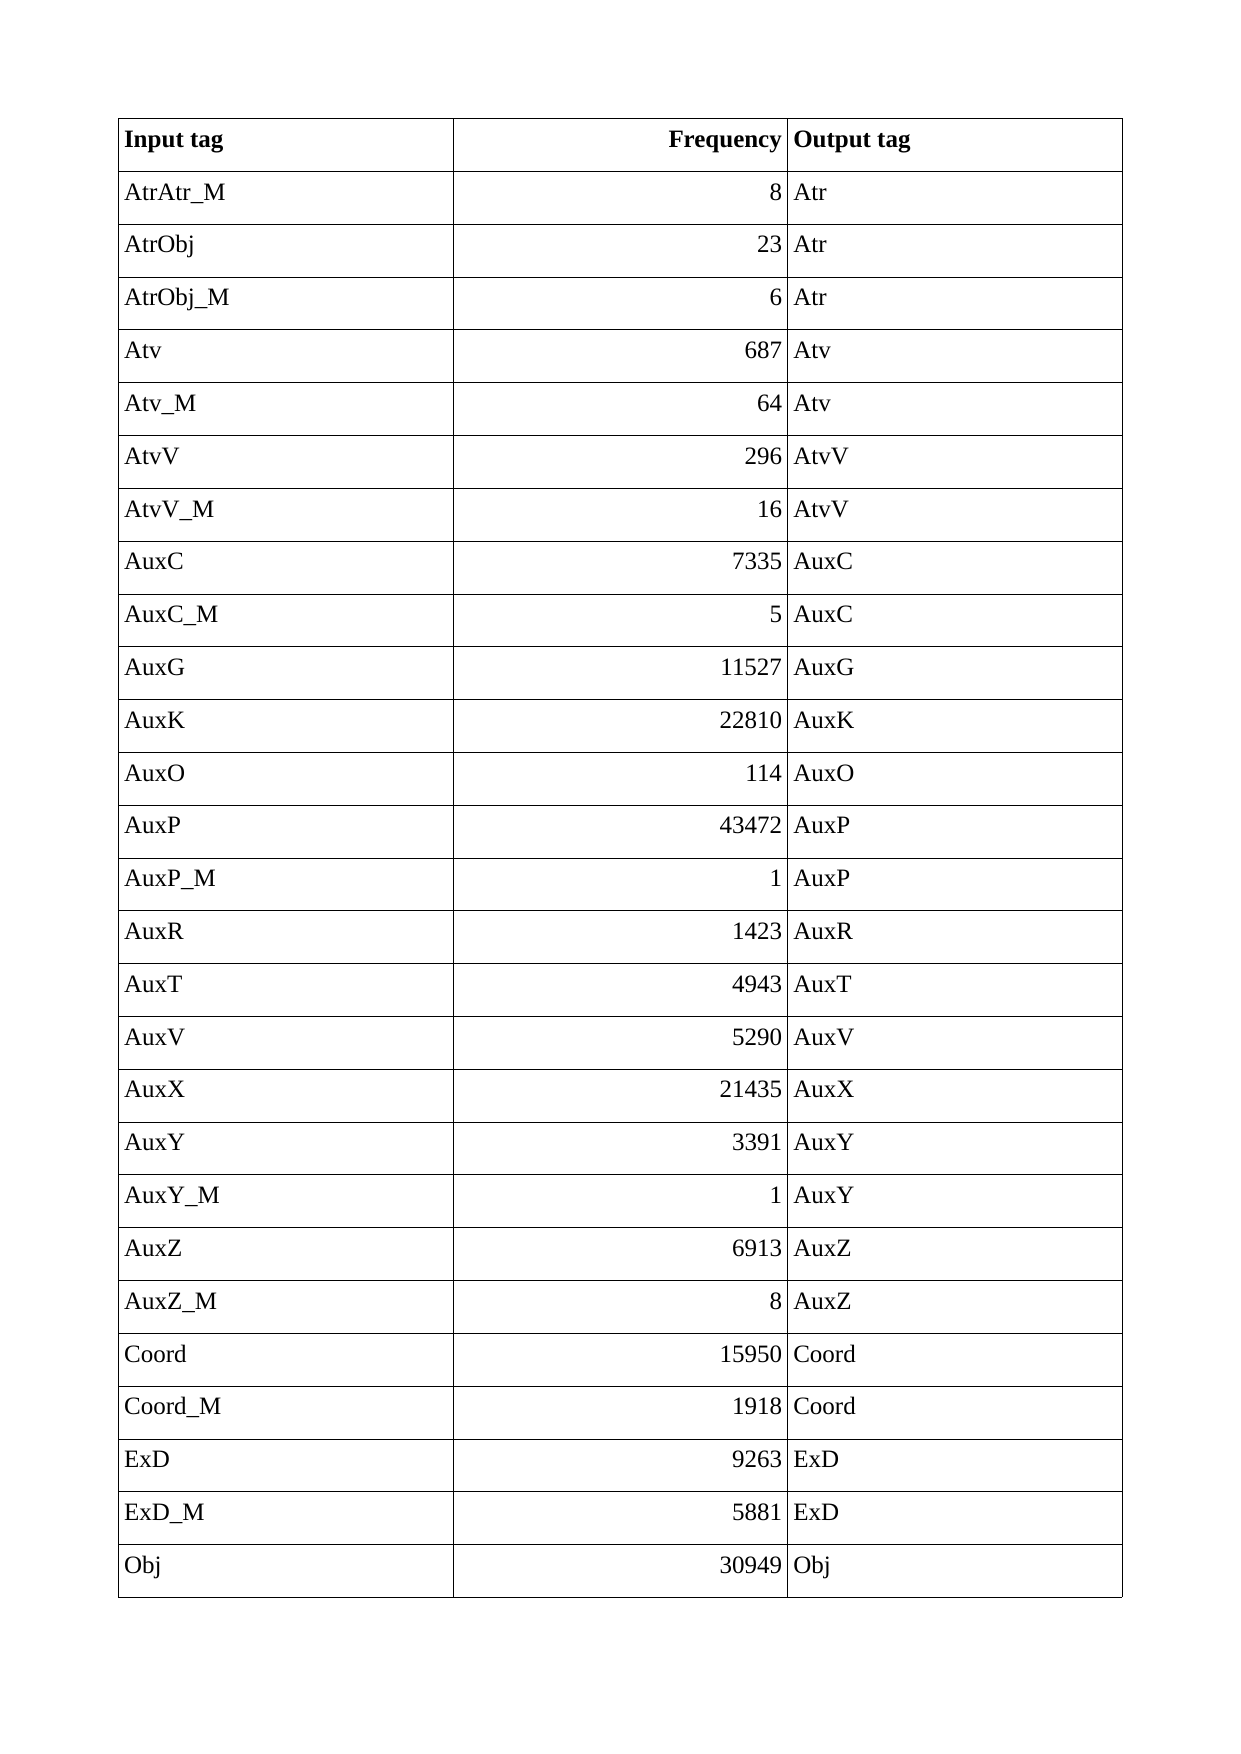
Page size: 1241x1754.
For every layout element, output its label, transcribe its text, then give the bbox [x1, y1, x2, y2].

table_cell AuxZ_M [119, 1281, 453, 1333]
table_cell AuxY [788, 1175, 1122, 1227]
table_cell Obj [119, 1545, 453, 1597]
table_cell AuxZ [788, 1228, 1122, 1280]
table_cell AuxO [119, 753, 453, 805]
table_cell AuxP [788, 859, 1122, 910]
table_cell AuxP_M [119, 859, 453, 910]
table_cell AuxR [119, 911, 453, 963]
table_header Frequency [454, 119, 787, 171]
table_cell AuxK [119, 700, 453, 752]
table_cell AuxP [788, 806, 1122, 857]
table_cell 21435 [454, 1070, 787, 1122]
table_cell AtrObj_M [119, 278, 453, 329]
table_cell AuxG [788, 647, 1122, 699]
table_cell AuxP [119, 806, 453, 857]
table_cell 1423 [454, 911, 787, 963]
table_cell 8 [454, 1281, 787, 1333]
table_cell AuxT [119, 964, 453, 1016]
table_cell 8 [454, 172, 787, 224]
table_cell AtrObj [119, 225, 453, 277]
table_cell 7335 [454, 542, 787, 593]
table_cell AtvV [788, 489, 1122, 541]
table_cell ExD [788, 1492, 1122, 1544]
table_header Input tag [119, 119, 453, 171]
table_cell AtvV_M [119, 489, 453, 541]
table_cell 5 [454, 595, 787, 646]
table_cell AuxZ [788, 1281, 1122, 1333]
table_cell 687 [454, 330, 787, 382]
table_cell Atr [788, 172, 1122, 224]
table_cell AuxT [788, 964, 1122, 1016]
table_cell AtvV [119, 436, 453, 488]
table_cell 1918 [454, 1387, 787, 1438]
table_cell 3391 [454, 1123, 787, 1174]
table_cell Atv [788, 383, 1122, 435]
table_cell AtrAtr_M [119, 172, 453, 224]
table_cell Atv [788, 330, 1122, 382]
table_cell 43472 [454, 806, 787, 857]
table_cell AuxR [788, 911, 1122, 963]
table_cell ExD [788, 1440, 1122, 1491]
table_cell 296 [454, 436, 787, 488]
table_cell 11527 [454, 647, 787, 699]
table_cell AuxO [788, 753, 1122, 805]
table_cell AuxC [119, 542, 453, 593]
table_cell Obj [788, 1545, 1122, 1597]
table_cell Atr [788, 225, 1122, 277]
table_cell 1 [454, 1175, 787, 1227]
table_cell AuxY_M [119, 1175, 453, 1227]
table_cell AuxK [788, 700, 1122, 752]
table_cell 6913 [454, 1228, 787, 1280]
table_cell 1 [454, 859, 787, 910]
table_cell AuxY [788, 1123, 1122, 1174]
table_cell 4943 [454, 964, 787, 1016]
table_cell AuxV [788, 1017, 1122, 1069]
table_cell 16 [454, 489, 787, 541]
table_cell Atv_M [119, 383, 453, 435]
table_cell 9263 [454, 1440, 787, 1491]
table_cell Coord [788, 1334, 1122, 1386]
table_cell 5881 [454, 1492, 787, 1544]
table_cell 23 [454, 225, 787, 277]
table_cell 64 [454, 383, 787, 435]
table_cell Atv [119, 330, 453, 382]
table_cell 6 [454, 278, 787, 329]
table_cell ExD [119, 1440, 453, 1491]
table_cell 30949 [454, 1545, 787, 1597]
table_header Output tag [788, 119, 1122, 171]
table_cell AuxX [788, 1070, 1122, 1122]
table_cell AuxY [119, 1123, 453, 1174]
table_cell AuxZ [119, 1228, 453, 1280]
table_cell 22810 [454, 700, 787, 752]
table_cell 114 [454, 753, 787, 805]
table_cell ExD_M [119, 1492, 453, 1544]
table_cell Coord_M [119, 1387, 453, 1438]
table_cell AuxX [119, 1070, 453, 1122]
table_cell Atr [788, 278, 1122, 329]
table_cell AuxV [119, 1017, 453, 1069]
table_cell Coord [788, 1387, 1122, 1438]
table_cell AuxC [788, 595, 1122, 646]
table_cell AuxG [119, 647, 453, 699]
table_cell AtvV [788, 436, 1122, 488]
table_cell 15950 [454, 1334, 787, 1386]
table_cell Coord [119, 1334, 453, 1386]
table_cell AuxC [788, 542, 1122, 593]
table_cell AuxC_M [119, 595, 453, 646]
table_cell 5290 [454, 1017, 787, 1069]
